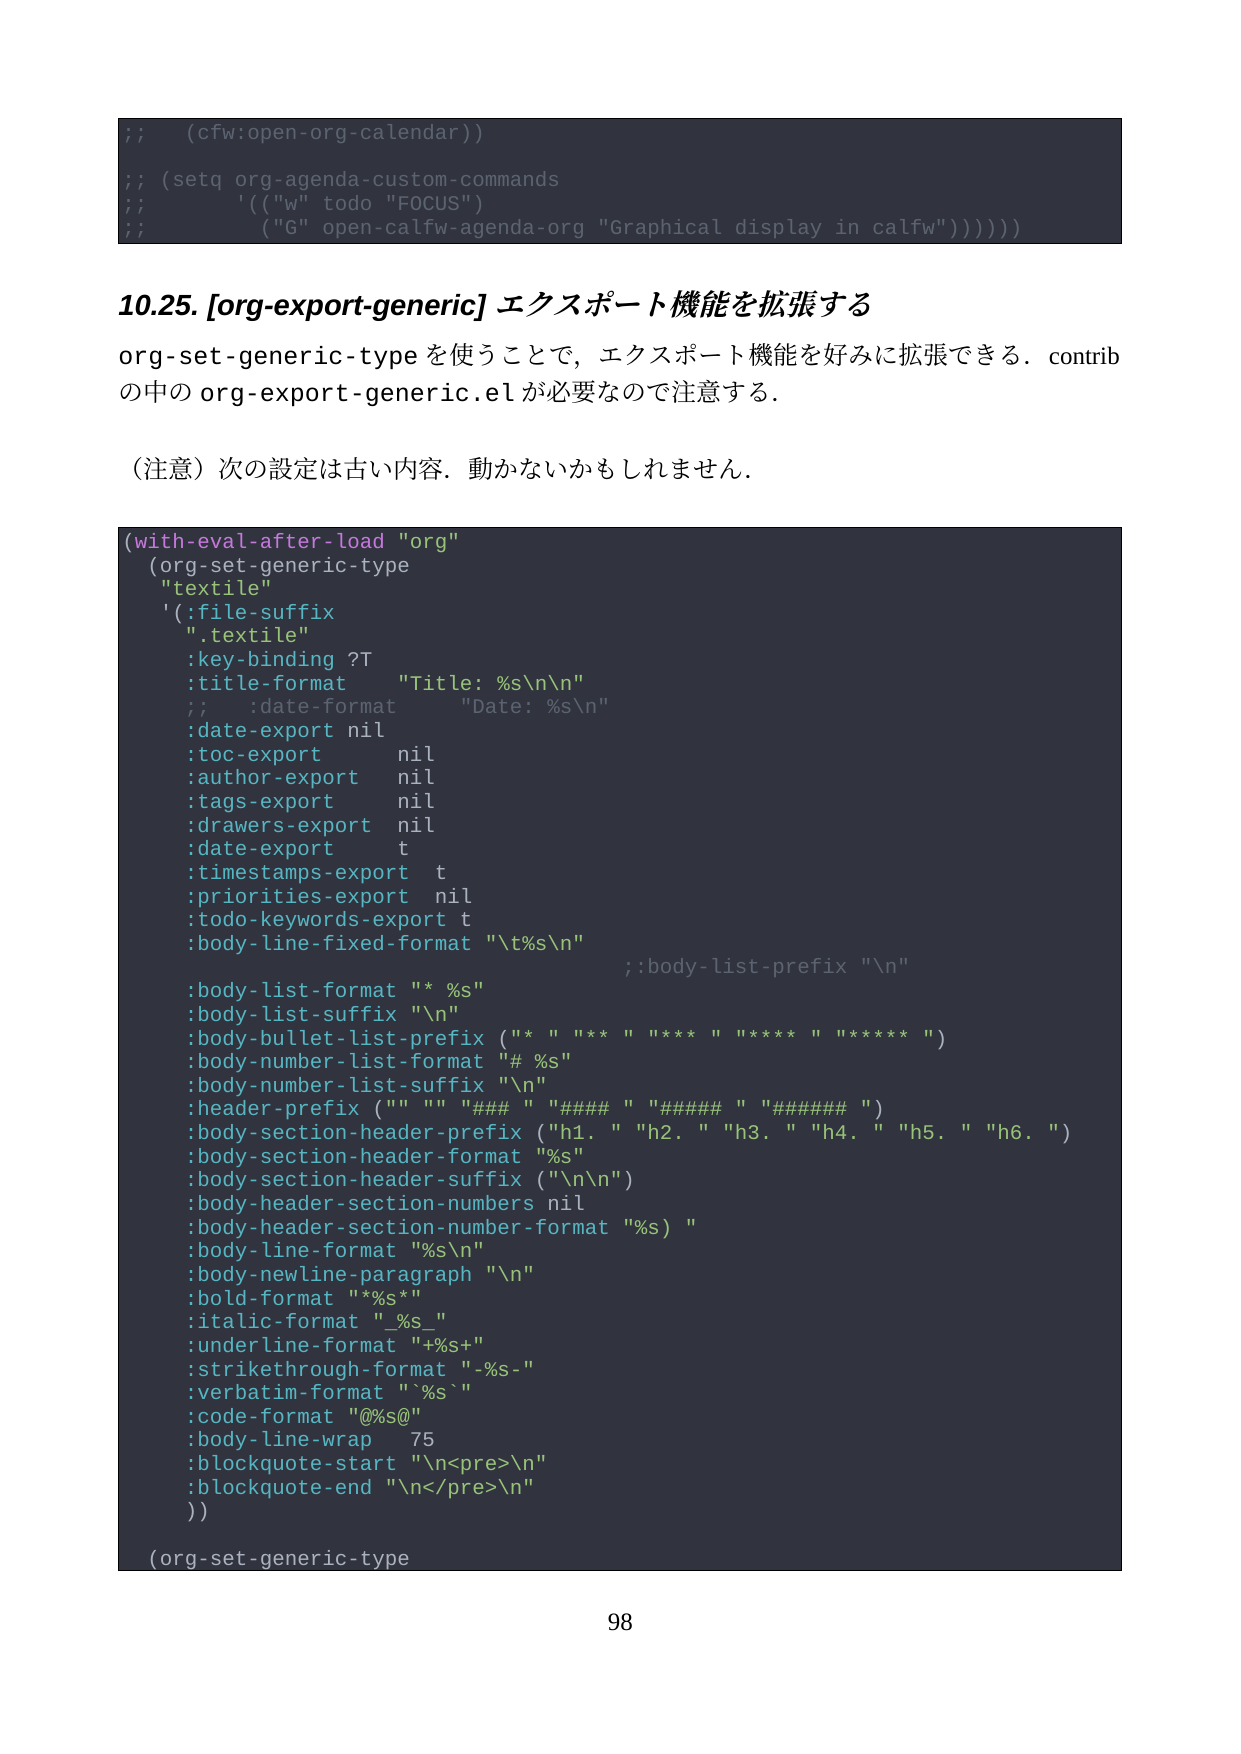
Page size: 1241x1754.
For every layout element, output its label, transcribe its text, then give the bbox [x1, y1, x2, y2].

text :body-line-fixed-format "\t%s\n" [119, 929, 1121, 953]
text :key-binding ?T [119, 645, 1121, 669]
text ;; '(("w" todo "FOCUS") [119, 189, 1121, 213]
text :body-number-list-format "# %s" [119, 1047, 1121, 1071]
text :body-newline-paragraph "\n" [119, 1260, 1121, 1284]
text :body-list-suffix "\n" [119, 1000, 1121, 1023]
text )) [119, 1496, 1121, 1520]
text :code-format "@%s@" [119, 1402, 1121, 1426]
text :priorities-export nil [119, 882, 1121, 905]
text :header-prefix ("" "" "### " "#### " "##### " "###### ") [119, 1094, 1121, 1118]
text :timestamps-export t [119, 858, 1121, 882]
text ;; ("G" open-calfw-agenda-org "Graphical display in calfw")))))) [119, 213, 1121, 243]
text ;; :date-format "Date: %s\n" [119, 692, 1121, 716]
text :date-export nil [119, 716, 1121, 740]
text :underline-format "+%s+" [119, 1331, 1121, 1354]
text '(:file-suffix [119, 598, 1121, 622]
text :title-format "Title: %s\n\n" [119, 669, 1121, 692]
text :strikethrough-format "-%s-" [119, 1354, 1121, 1378]
text :body-header-section-number-format "%s) " [119, 1213, 1121, 1236]
text :body-line-format "%s\n" [119, 1236, 1121, 1260]
text (org-set-generic-type [119, 1544, 1121, 1570]
text :body-number-list-suffix "\n" [119, 1071, 1121, 1094]
text （注意）次の設定は古い内容．動かないかもしれません． [118, 450, 1122, 514]
text :drawers-export nil [119, 811, 1121, 834]
text :verbatim-format "`%s`" [119, 1378, 1121, 1402]
text ;; (setq org-agenda-custom-commands [119, 165, 1121, 189]
text :todo-keywords-export t [119, 905, 1121, 929]
text :body-section-header-suffix ("\n\n") [119, 1165, 1121, 1189]
text ".textile" [119, 622, 1121, 645]
text :italic-format "_%s_" [119, 1307, 1121, 1331]
subtitle [org-export-generic] エクスポート機能を拡張する [118, 282, 1122, 323]
text :tags-export nil [119, 787, 1121, 811]
text ;; (cfw:open-org-calendar)) [119, 119, 1121, 142]
text :blockquote-start "\n<pre>\n" [119, 1449, 1121, 1473]
text (org-set-generic-type [119, 551, 1121, 574]
text "textile" [119, 574, 1121, 598]
text :date-export t [119, 834, 1121, 858]
text org-set-generic-type を使うことで，エクスポート機能を好みに拡張できる．contrib の中の org-export-generic.el が必要なので注意する． [118, 336, 1122, 437]
text :body-header-section-numbers nil [119, 1189, 1121, 1213]
text :body-bullet-list-prefix ("* " "** " "*** " "**** " "***** ") [119, 1023, 1121, 1047]
text :body-section-header-format "%s" [119, 1142, 1121, 1165]
text :body-section-header-prefix ("h1. " "h2. " "h3. " "h4. " "h5. " "h6. ") [119, 1118, 1121, 1142]
text :toc-export nil [119, 740, 1121, 763]
text :blockquote-end "\n</pre>\n" [119, 1473, 1121, 1496]
text :author-export nil [119, 763, 1121, 787]
text :bold-format "*%s*" [119, 1284, 1121, 1307]
text :body-list-format "* %s" [119, 976, 1121, 1000]
text :body-line-wrap 75 [119, 1426, 1121, 1449]
text ;:body-list-prefix "\n" [119, 953, 1121, 976]
text (with-eval-after-load "org" [119, 528, 1121, 551]
